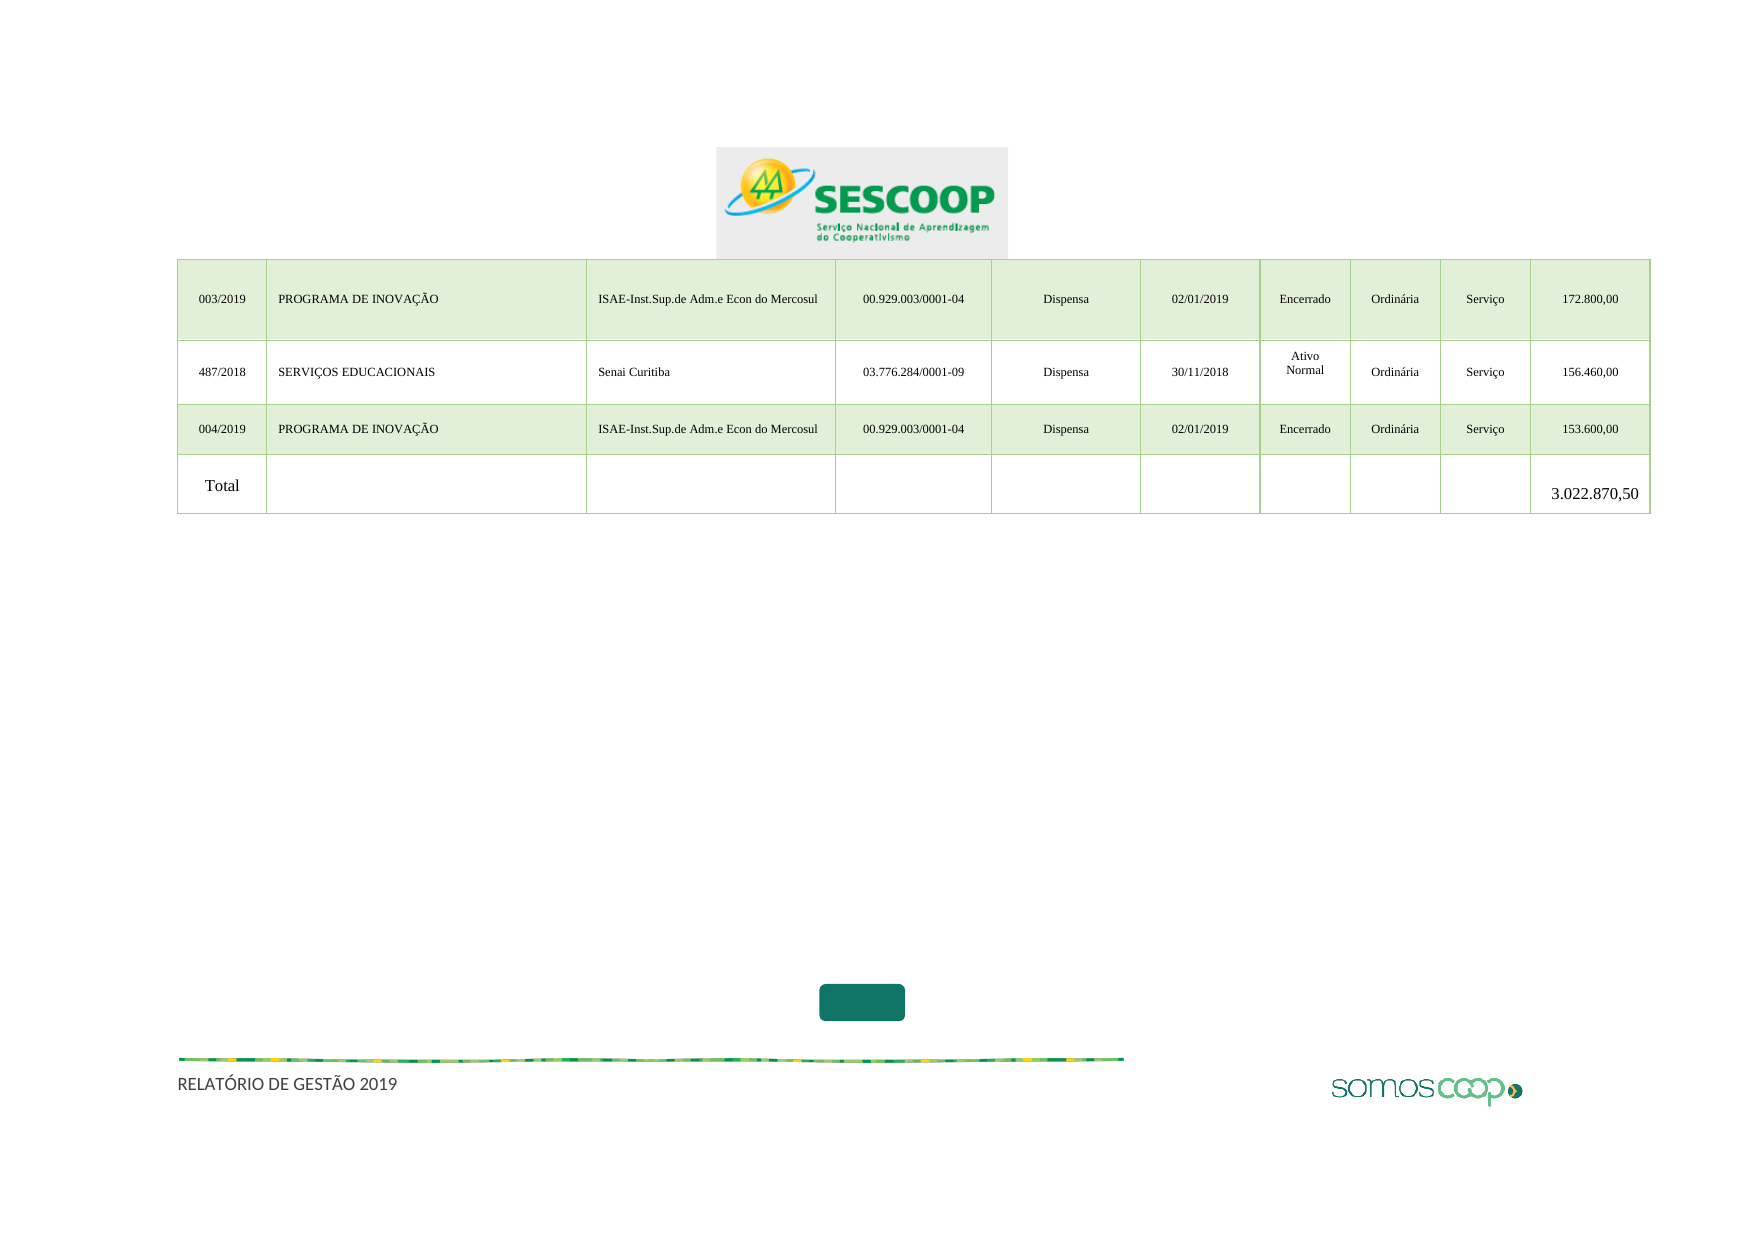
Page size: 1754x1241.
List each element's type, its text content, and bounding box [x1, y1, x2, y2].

table_cell Senai Curitiba [587, 341, 835, 404]
table_cell [1651, 404, 1655, 454]
table_cell Serviço [1441, 341, 1530, 404]
table_cell 156.460,00 [1531, 341, 1649, 404]
table_cell Encerrado [1261, 260, 1350, 339]
table_cell 153.600,00 [1531, 405, 1649, 454]
table_cell [1351, 455, 1440, 513]
table_cell 003/2019 [178, 260, 266, 339]
table_cell [587, 455, 835, 513]
table_cell Dispensa [992, 260, 1140, 339]
table_cell [1441, 455, 1530, 513]
table_cell 02/01/2019 [1141, 260, 1259, 339]
table_cell ISAE-Inst.Sup.de Adm.e Econ do Mercosul [587, 260, 835, 339]
table_cell Serviço [1441, 260, 1530, 339]
table_cell [992, 455, 1140, 513]
table_cell SERVIÇOS EDUCACIONAIS [267, 341, 586, 404]
table_cell 004/2019 [178, 405, 266, 454]
table_cell 3.022.870,50 [1531, 455, 1649, 513]
table_cell [1651, 340, 1655, 404]
table_cell Encerrado [1261, 405, 1350, 454]
table_cell [1651, 454, 1655, 513]
table_cell Total [178, 455, 266, 513]
table_cell PROGRAMA DE INOVAÇÃO [267, 405, 586, 454]
table_cell Dispensa [992, 405, 1140, 454]
table_cell 30/11/2018 [1141, 341, 1259, 404]
table_cell 487/2018 [178, 341, 266, 404]
table_cell Serviço [1441, 405, 1530, 454]
table_cell [836, 455, 991, 513]
table_cell Ordinária [1351, 260, 1440, 339]
table_cell [267, 455, 586, 513]
table_cell [1261, 455, 1350, 513]
table_cell 02/01/2019 [1141, 405, 1259, 454]
table_cell Dispensa [992, 341, 1140, 404]
table_cell 00.929.003/0001-04 [836, 405, 991, 454]
table_cell [1651, 259, 1655, 339]
table_cell [1141, 455, 1259, 513]
table_cell 172.800,00 [1531, 260, 1649, 339]
table_cell PROGRAMA DE INOVAÇÃO [267, 260, 586, 339]
table_cell Ordinária [1351, 341, 1440, 404]
table_cell Ativo Normal [1261, 341, 1350, 404]
table_cell 03.776.284/0001-09 [836, 341, 991, 404]
table_cell 00.929.003/0001-04 [836, 260, 991, 339]
table_cell Ordinária [1351, 405, 1440, 454]
table_cell ISAE-Inst.Sup.de Adm.e Econ do Mercosul [587, 405, 835, 454]
